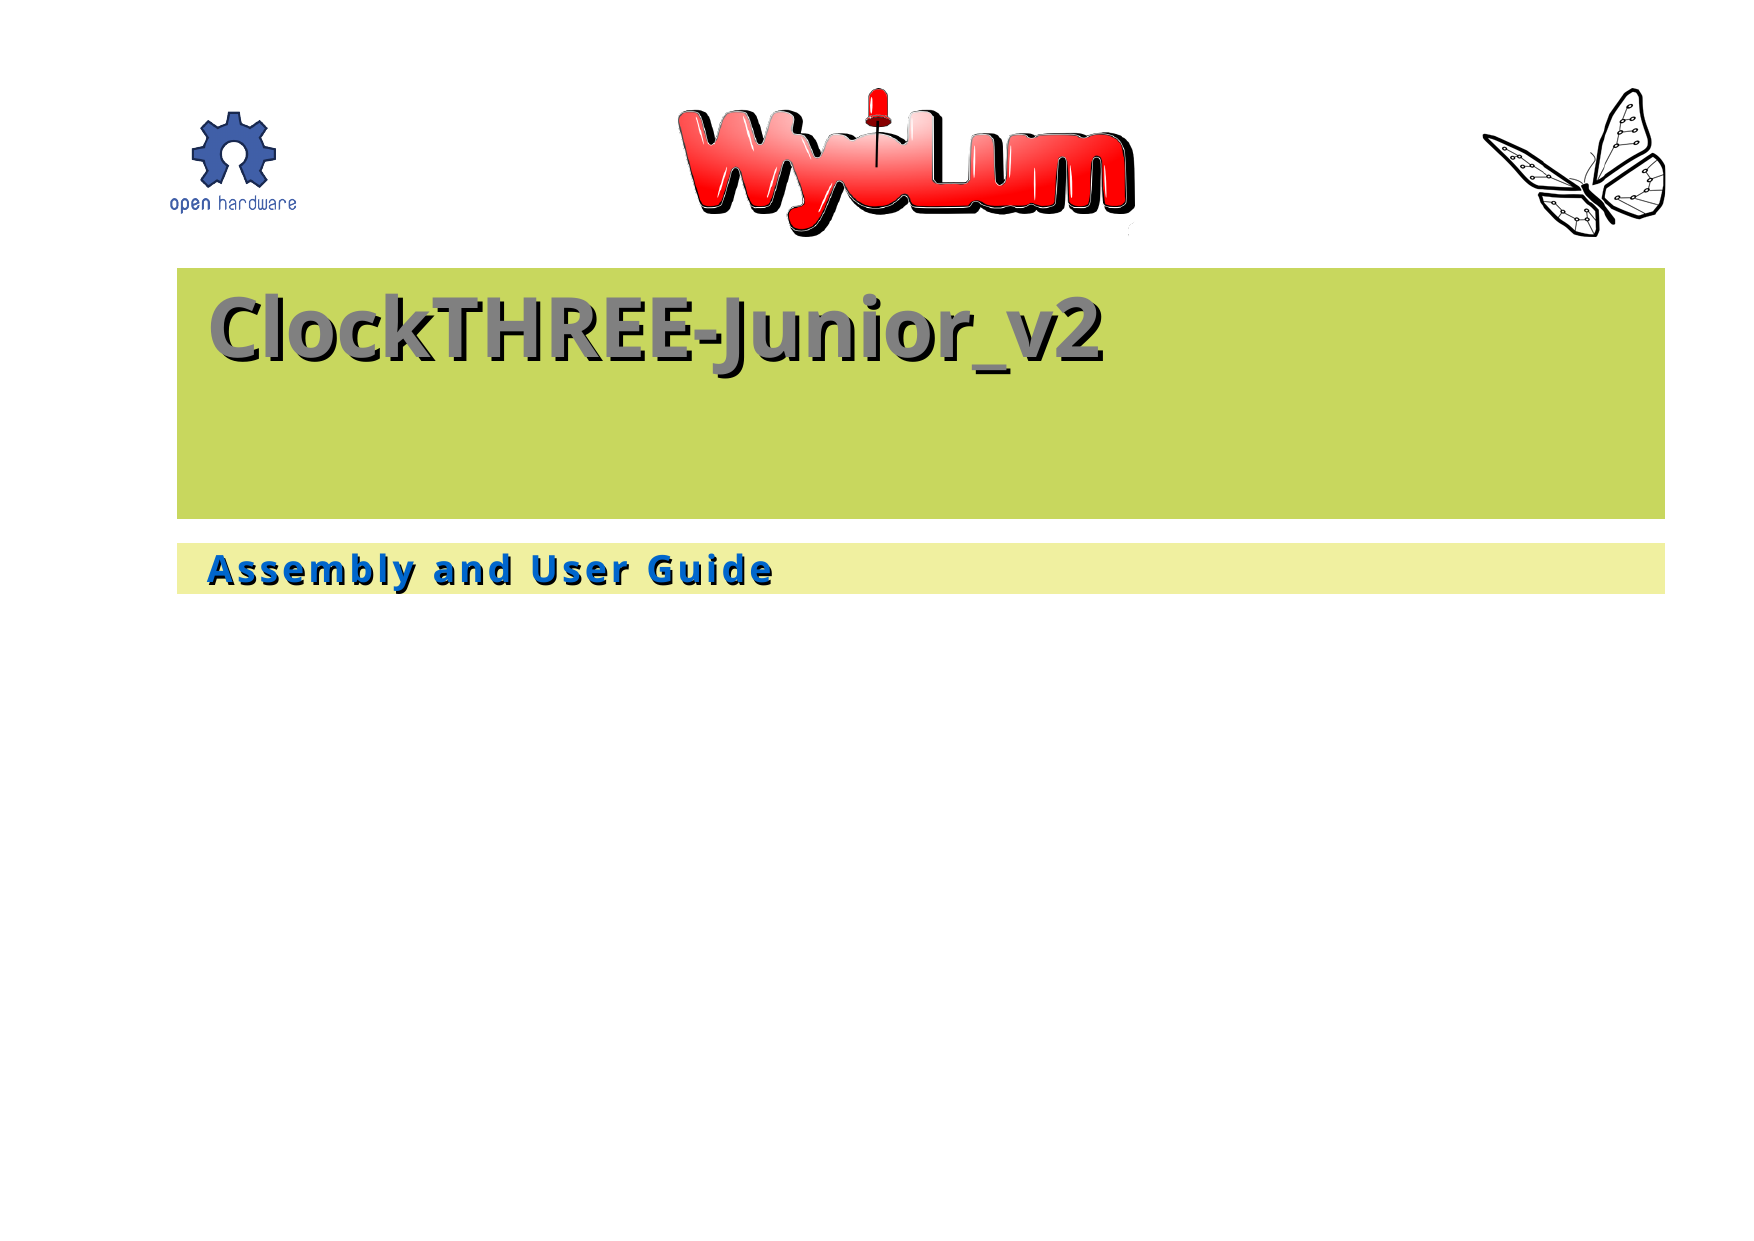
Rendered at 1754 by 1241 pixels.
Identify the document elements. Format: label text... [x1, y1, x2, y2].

picture [677, 88, 1135, 237]
table_header [1459, 89, 1665, 244]
table_header [148, 89, 354, 244]
picture [147, 88, 319, 237]
subtitle Assembly and User Guide [177, 543, 1665, 594]
picture [1482, 88, 1666, 237]
title ClockTHREE-Junior_v2 [177, 268, 1665, 382]
table_header [1281, 89, 1458, 244]
table_header [354, 89, 531, 244]
table_header [531, 89, 1281, 244]
